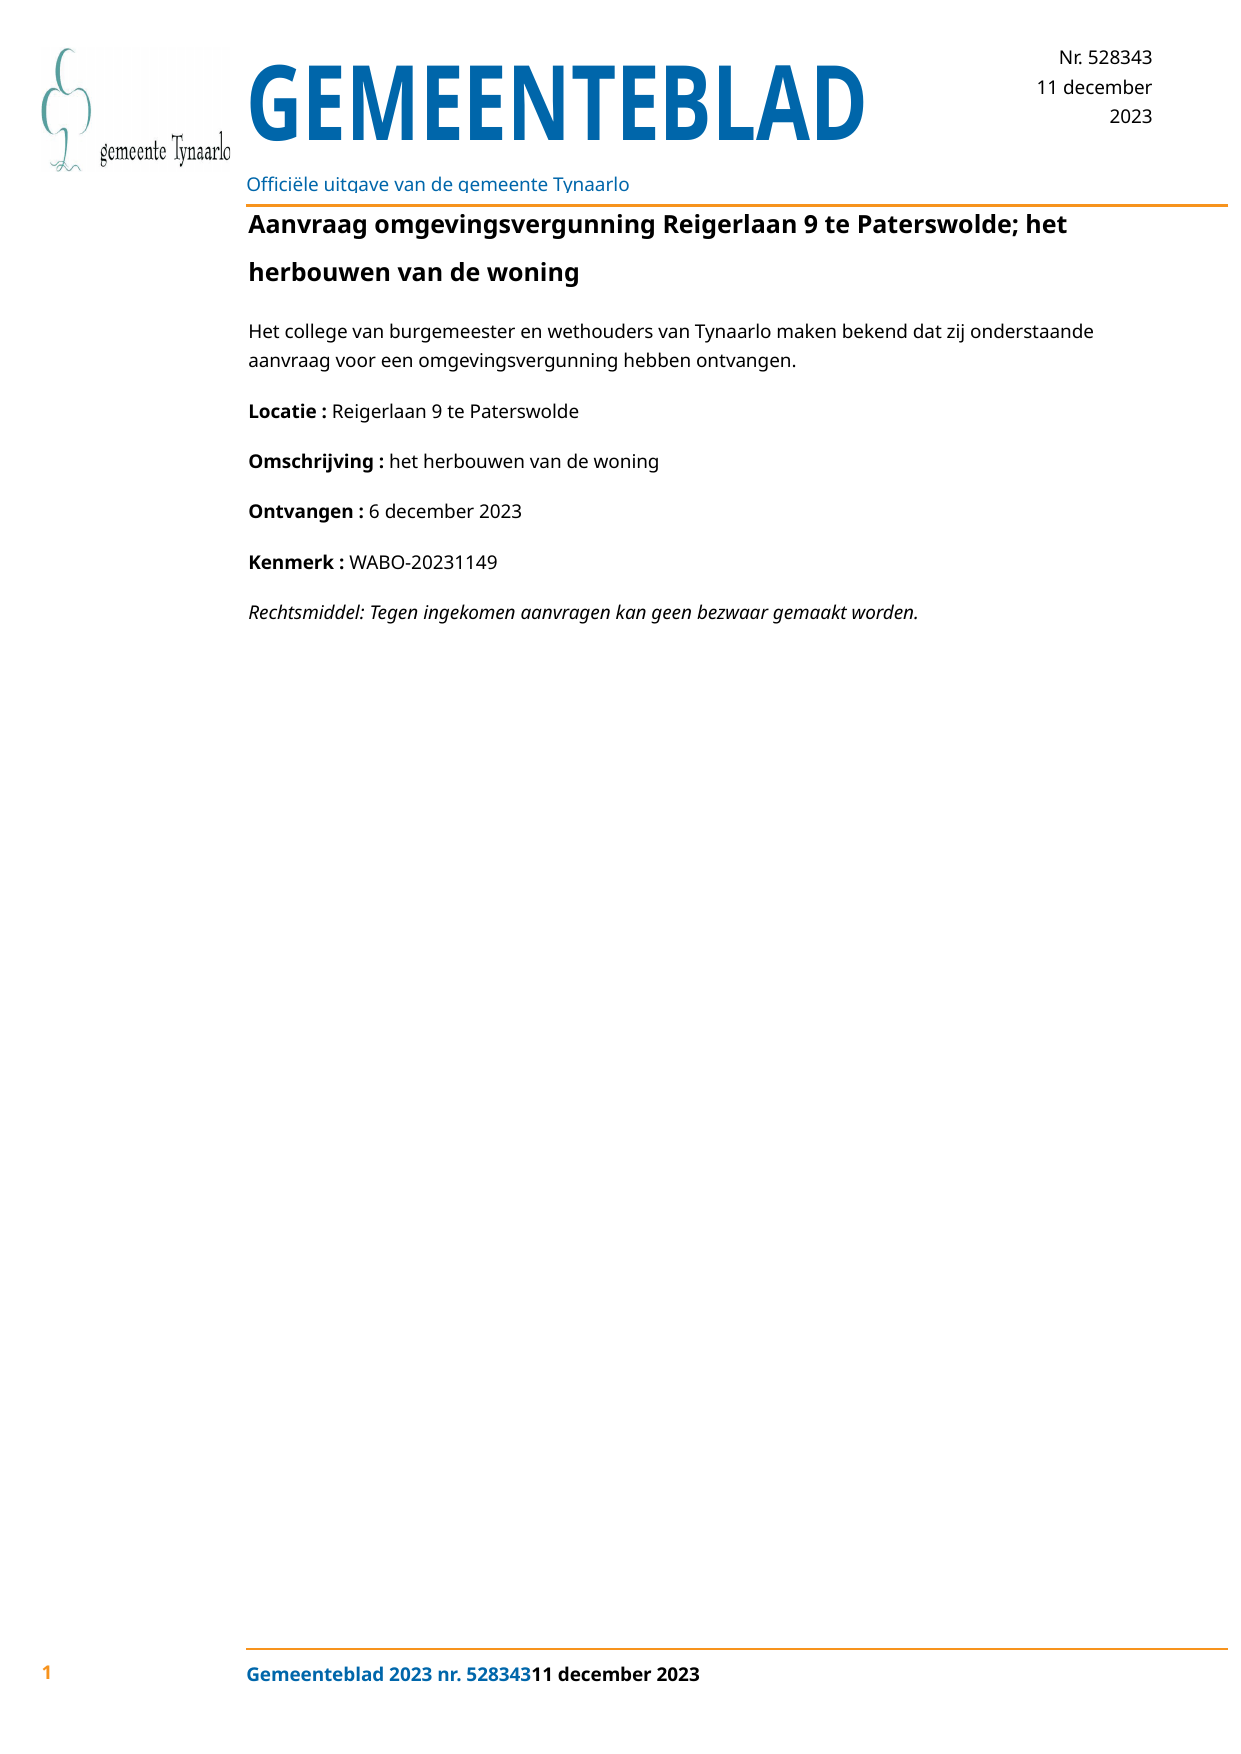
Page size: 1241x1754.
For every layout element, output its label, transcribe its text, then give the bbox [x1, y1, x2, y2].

text Kenmerk : WABO-20231149 [248, 549, 1152, 575]
picture [41, 47, 231, 172]
text Het college van burgemeester en wethouders van Tynaarlo maken bekend dat zij onderstaande aanvraag voor een omgevingsvergunning hebben ontvangen. [248, 318, 1152, 373]
text Locatie : Reigerlaan 9 te Paterswolde [248, 398, 1152, 424]
text Rechtsmiddel: Tegen ingekomen aanvragen kan geen bezwaar gemaakt worden. [248, 599, 1152, 625]
text Ontvangen : 6 december 2023 [248, 499, 1152, 524]
text Omschrijving : het herbouwen van de woning [248, 448, 1152, 474]
text Aanvraag omgevingsvergunning Reigerlaan 9 te Paterswolde; het herbouwen van de woning [248, 207, 1152, 288]
